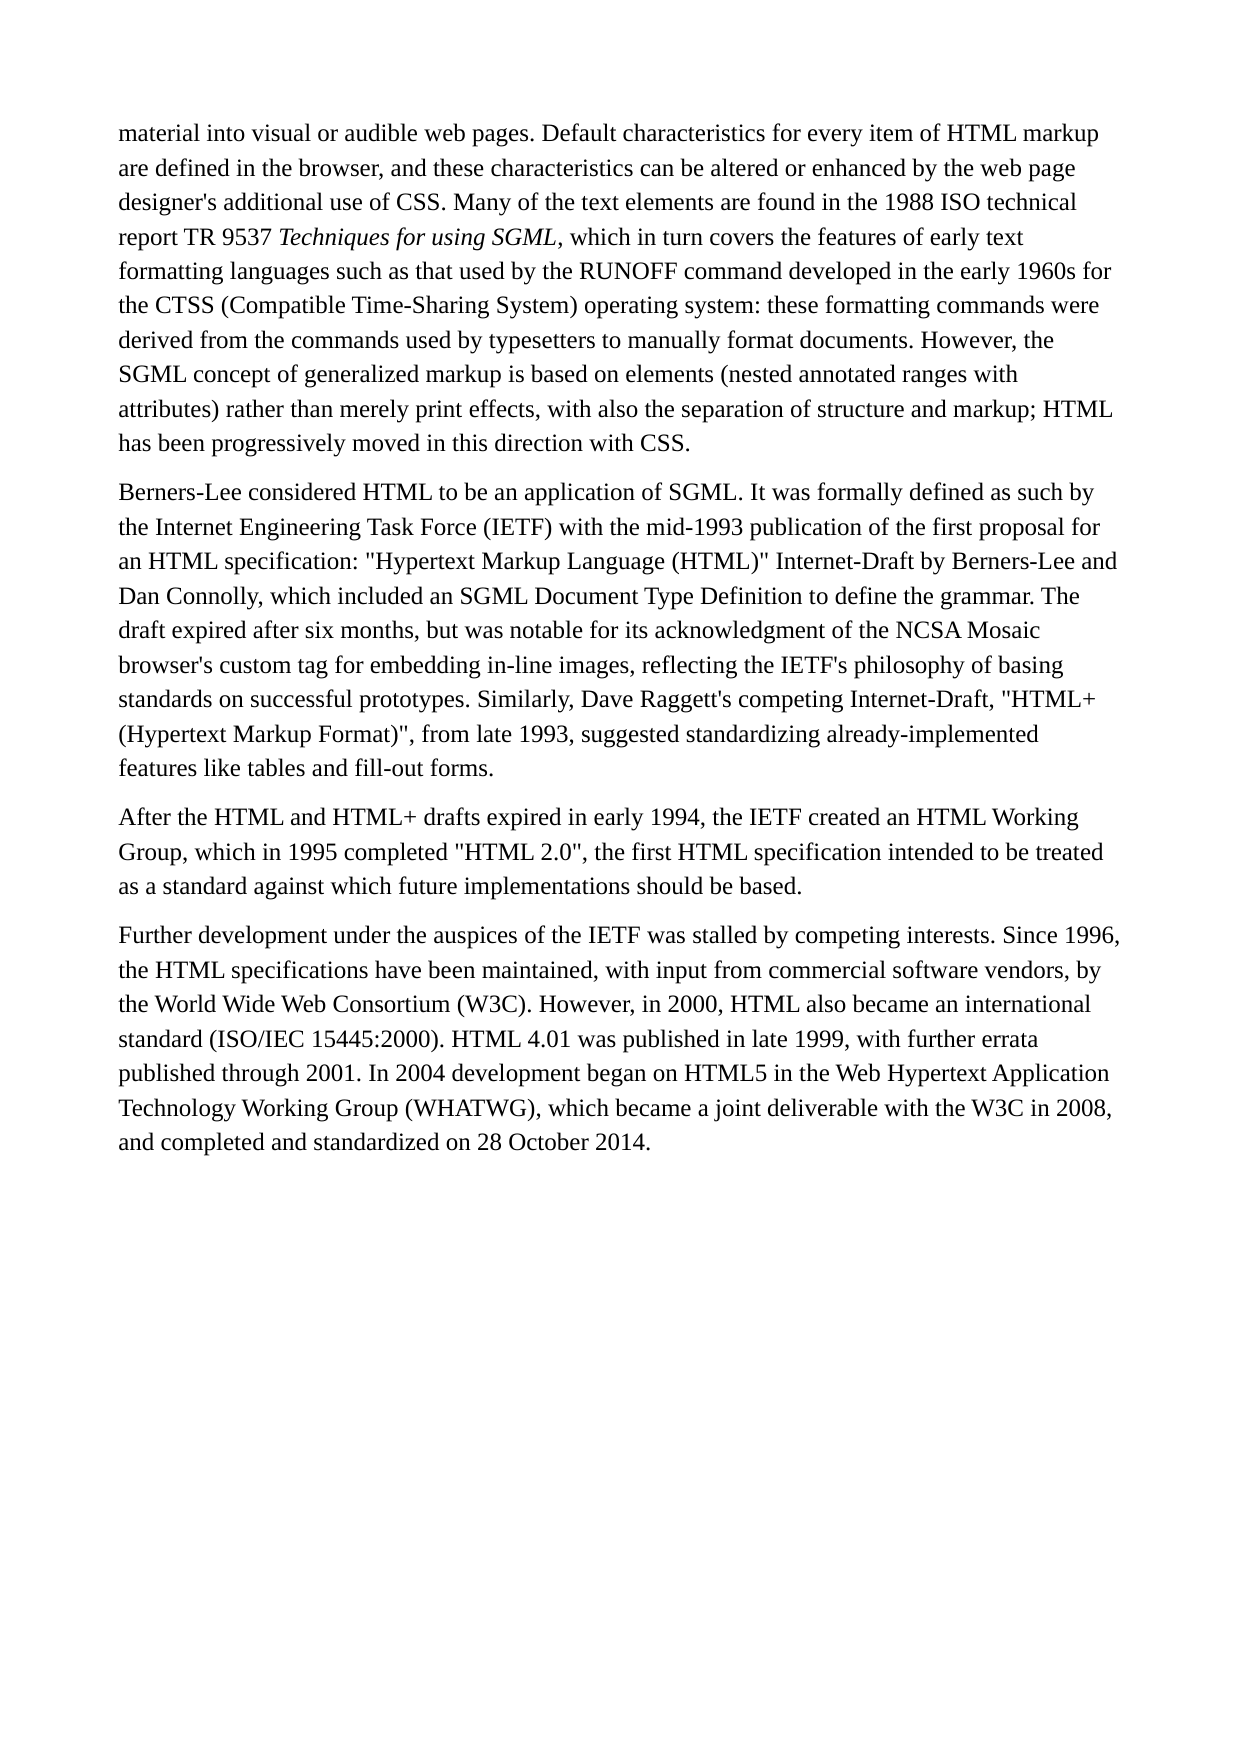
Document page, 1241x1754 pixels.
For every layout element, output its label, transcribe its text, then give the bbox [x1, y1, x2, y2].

text After the HTML and HTML+ drafts expired in early 1994, the IETF created an HTML Working Group, which in 1995 completed "HTML 2.0", the first HTML specification intended to be treated as a standard against which future implementations should be based. [118, 802, 1122, 900]
text Further development under the auspices of the IETF was stalled by competing interests. Since 1996, the HTML specifications have been maintained, with input from commercial software vendors, by the World Wide Web Consortium (W3C). However, in 2000, HTML also became an international standard (ISO/IEC 15445:2000). HTML 4.01 was published in late 1999, with further errata published through 2001. In 2004 development began on HTML5 in the Web Hypertext Application Technology Working Group (WHATWG), which became a joint deliverable with the W3C in 2008, and completed and standardized on 28 October 2014. [118, 920, 1122, 1156]
text Berners-Lee considered HTML to be an application of SGML. It was formally defined as such by the Internet Engineering Task Force (IETF) with the mid-1993 publication of the first proposal for an HTML specification: "Hypertext Markup Language (HTML)" Internet-Draft by Berners-Lee and Dan Connolly, which included an SGML Document Type Definition to define the grammar. The draft expired after six months, but was notable for its acknowledgment of the NCSA Mosaic browser's custom tag for embedding in-line images, reflecting the IETF's philosophy of basing standards on successful prototypes. Similarly, Dave Raggett's competing Internet-Draft, "HTML+ (Hypertext Markup Format)", from late 1993, suggested standardizing already-implemented features like tables and fill-out forms. [118, 477, 1122, 782]
text material into visual or audible web pages. Default characteristics for every item of HTML markup are defined in the browser, and these characteristics can be altered or enhanced by the web page designer's additional use of CSS. Many of the text elements are found in the 1988 ISO technical report TR 9537 Techniques for using SGML, which in turn covers the features of early text formatting languages such as that used by the RUNOFF command developed in the early 1960s for the CTSS (Compatible Time-Sharing System) operating system: these formatting commands were derived from the commands used by typesetters to manually format documents. However, the SGML concept of generalized markup is based on elements (nested annotated ranges with attributes) rather than merely print effects, with also the separation of structure and markup; HTML has been progressively moved in this direction with CSS. [118, 118, 1122, 457]
